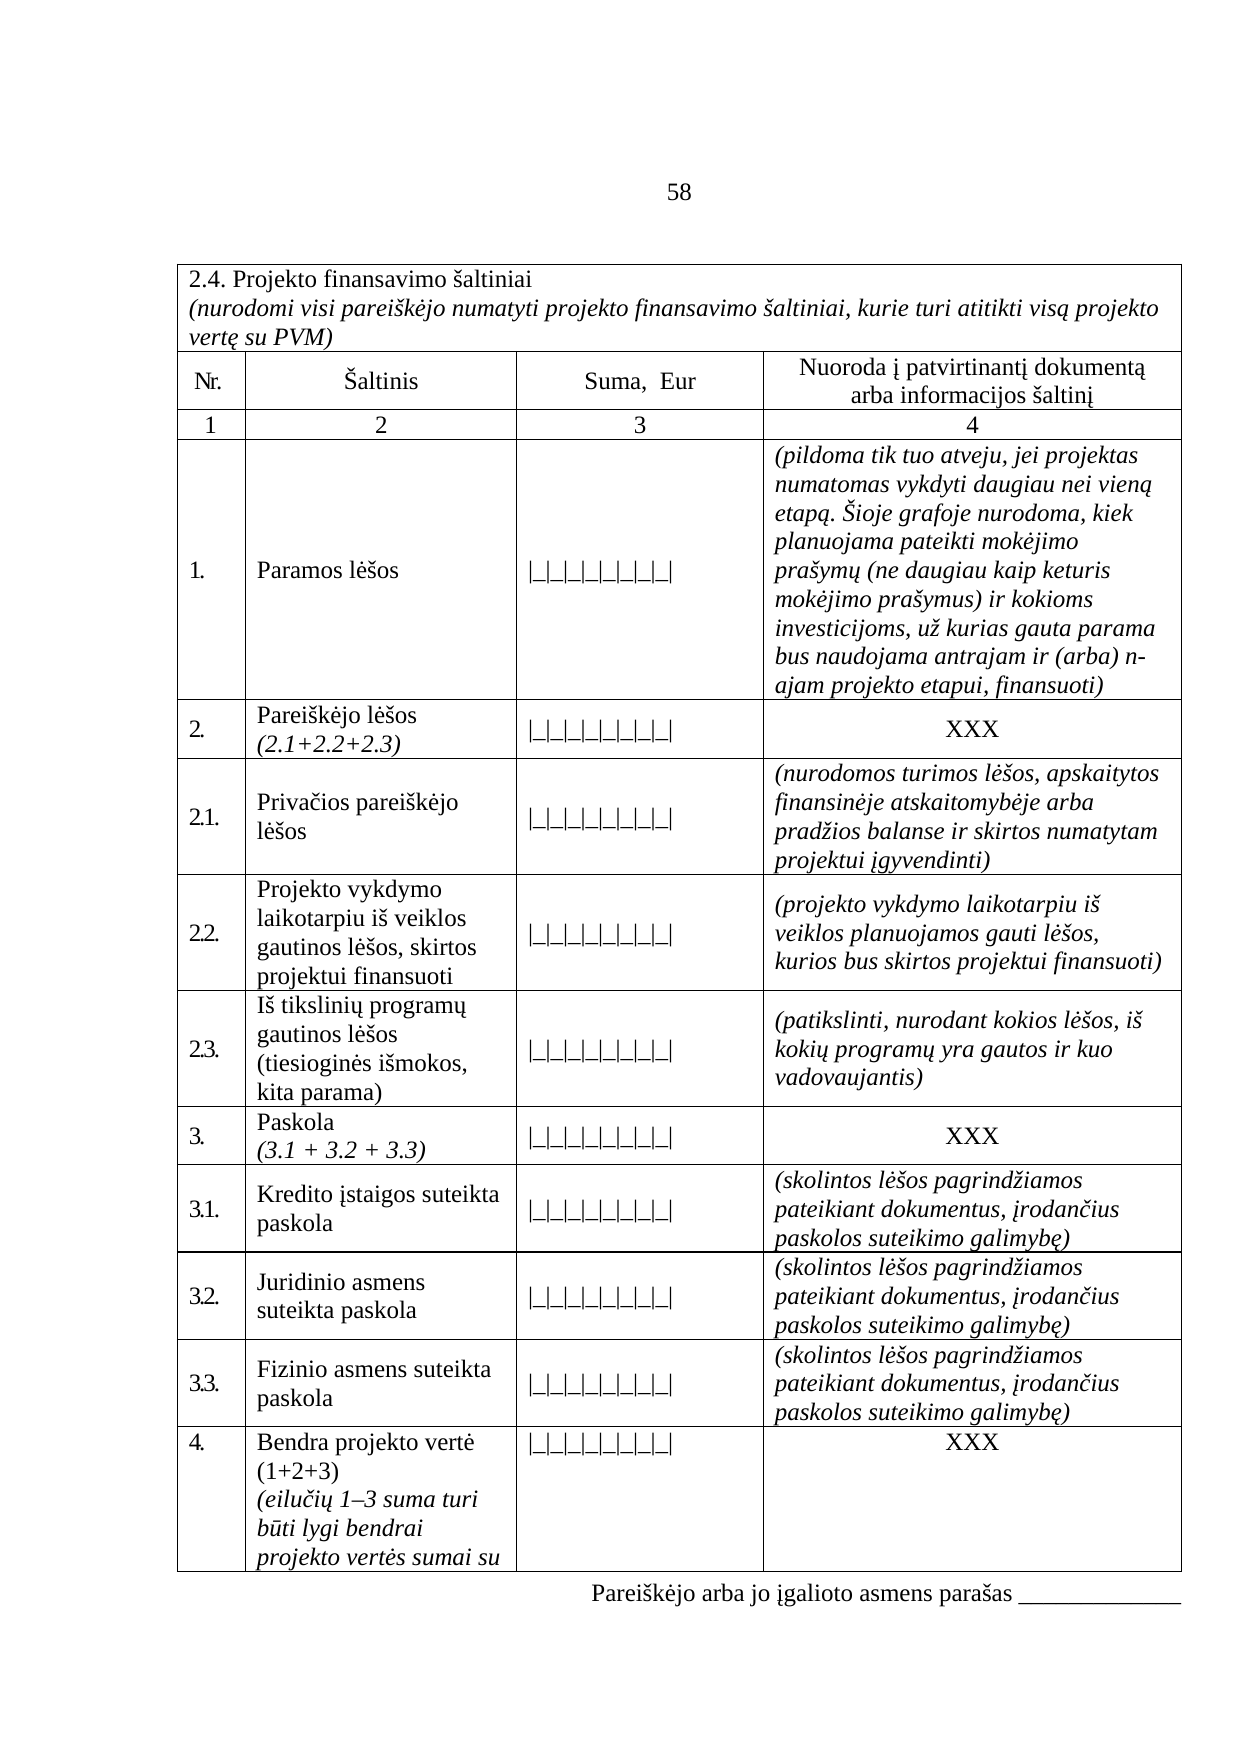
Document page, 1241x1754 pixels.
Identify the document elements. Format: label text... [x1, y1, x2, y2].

table_cell Fizinio asmens suteikta paskola [246, 1340, 516, 1426]
table_cell (skolintos lėšos pagrindžiamos pateikiant dokumentus, įrodančius paskolos suteikimo galimybę) [764, 1253, 1181, 1339]
table_cell |_|_|_|_|_|_|_|_| [517, 875, 763, 989]
table_cell (patikslinti, nurodant kokios lėšos, iš kokių programų yra gautos ir kuo vadovaujantis) [764, 991, 1181, 1106]
table_cell 3.2. [178, 1253, 245, 1339]
table_header 2.4. Projekto finansavimo šaltiniai (nurodomi visi pareiškėjo numatyti projekto finansavimo šaltiniai, kurie turi atitikti visą projekto vertę su PVM) [178, 265, 1181, 351]
table_cell |_|_|_|_|_|_|_|_| [517, 759, 763, 873]
table_cell 3 [517, 410, 763, 439]
table_cell 3.3. [178, 1340, 245, 1426]
table_cell 3. [178, 1107, 245, 1164]
table_cell XXX [764, 1427, 1181, 1571]
table_cell 4 [764, 410, 1181, 439]
table_cell XXX [764, 700, 1181, 757]
table_cell Juridinio asmens suteikta paskola [246, 1253, 516, 1339]
table_cell Nr. [178, 352, 245, 409]
table_cell (skolintos lėšos pagrindžiamos pateikiant dokumentus, įrodančius paskolos suteikimo galimybę) [764, 1165, 1181, 1251]
table_cell |_|_|_|_|_|_|_|_| [517, 1427, 763, 1571]
table_cell 2 [246, 410, 516, 439]
table_cell 1 [178, 410, 245, 439]
table_cell (skolintos lėšos pagrindžiamos pateikiant dokumentus, įrodančius paskolos suteikimo galimybę) [764, 1340, 1181, 1426]
table_cell 2.1. [178, 759, 245, 873]
table_cell |_|_|_|_|_|_|_|_| [517, 700, 763, 757]
table_cell Nuoroda į patvirtinantį dokumentą arba informacijos šaltinį [764, 352, 1181, 409]
table_cell |_|_|_|_|_|_|_|_| [517, 440, 763, 699]
table_cell Pareiškėjo lėšos (2.1+2.2+2.3) [246, 700, 516, 757]
table_cell Privačios pareiškėjo lėšos [246, 759, 516, 873]
table_cell Suma, Eur [517, 352, 763, 409]
table_cell |_|_|_|_|_|_|_|_| [517, 1340, 763, 1426]
table_cell 2.2. [178, 875, 245, 989]
table_cell |_|_|_|_|_|_|_|_| [517, 1165, 763, 1251]
table_cell 1. [178, 440, 245, 699]
table_cell Paramos lėšos [246, 440, 516, 699]
table_cell |_|_|_|_|_|_|_|_| [517, 991, 763, 1106]
table_cell 2.3. [178, 991, 245, 1106]
table_cell Paskola (3.1 + 3.2 + 3.3) [246, 1107, 516, 1164]
table_cell 2. [178, 700, 245, 757]
table_cell Iš tikslinių programų gautinos lėšos (tiesioginės išmokos, kita parama) [246, 991, 516, 1106]
table_cell |_|_|_|_|_|_|_|_| [517, 1253, 763, 1339]
table_cell Projekto vykdymo laikotarpiu iš veiklos gautinos lėšos, skirtos projektui finansuoti [246, 875, 516, 989]
table_cell Kredito įstaigos suteikta paskola [246, 1165, 516, 1251]
table_cell (nurodomos turimos lėšos, apskaitytos finansinėje atskaitomybėje arba pradžios balanse ir skirtos numatytam projektui įgyvendinti) [764, 759, 1181, 873]
table_cell Bendra projekto vertė (1+2+3) (eilučių 1–3 suma turi būti lygi bendrai projekto vertės sumai su [246, 1427, 516, 1571]
table_cell 4. [178, 1427, 245, 1571]
table_cell (pildoma tik tuo atveju, jei projektas numatomas vykdyti daugiau nei vieną etapą. Šioje grafoje nurodoma, kiek planuojama pateikti mokėjimo prašymų (ne daugiau kaip keturis mokėjimo prašymus) ir kokioms investicijoms, už kurias gauta parama bus naudojama antrajam ir (arba) n-ajam projekto etapui, finansuoti) [764, 440, 1181, 699]
table_cell XXX [764, 1107, 1181, 1164]
table_cell |_|_|_|_|_|_|_|_| [517, 1107, 763, 1164]
table_cell 3.1. [178, 1165, 245, 1251]
table_cell Šaltinis [246, 352, 516, 409]
table_cell (projekto vykdymo laikotarpiu iš veiklos planuojamos gauti lėšos, kurios bus skirtos projektui finansuoti) [764, 875, 1181, 989]
